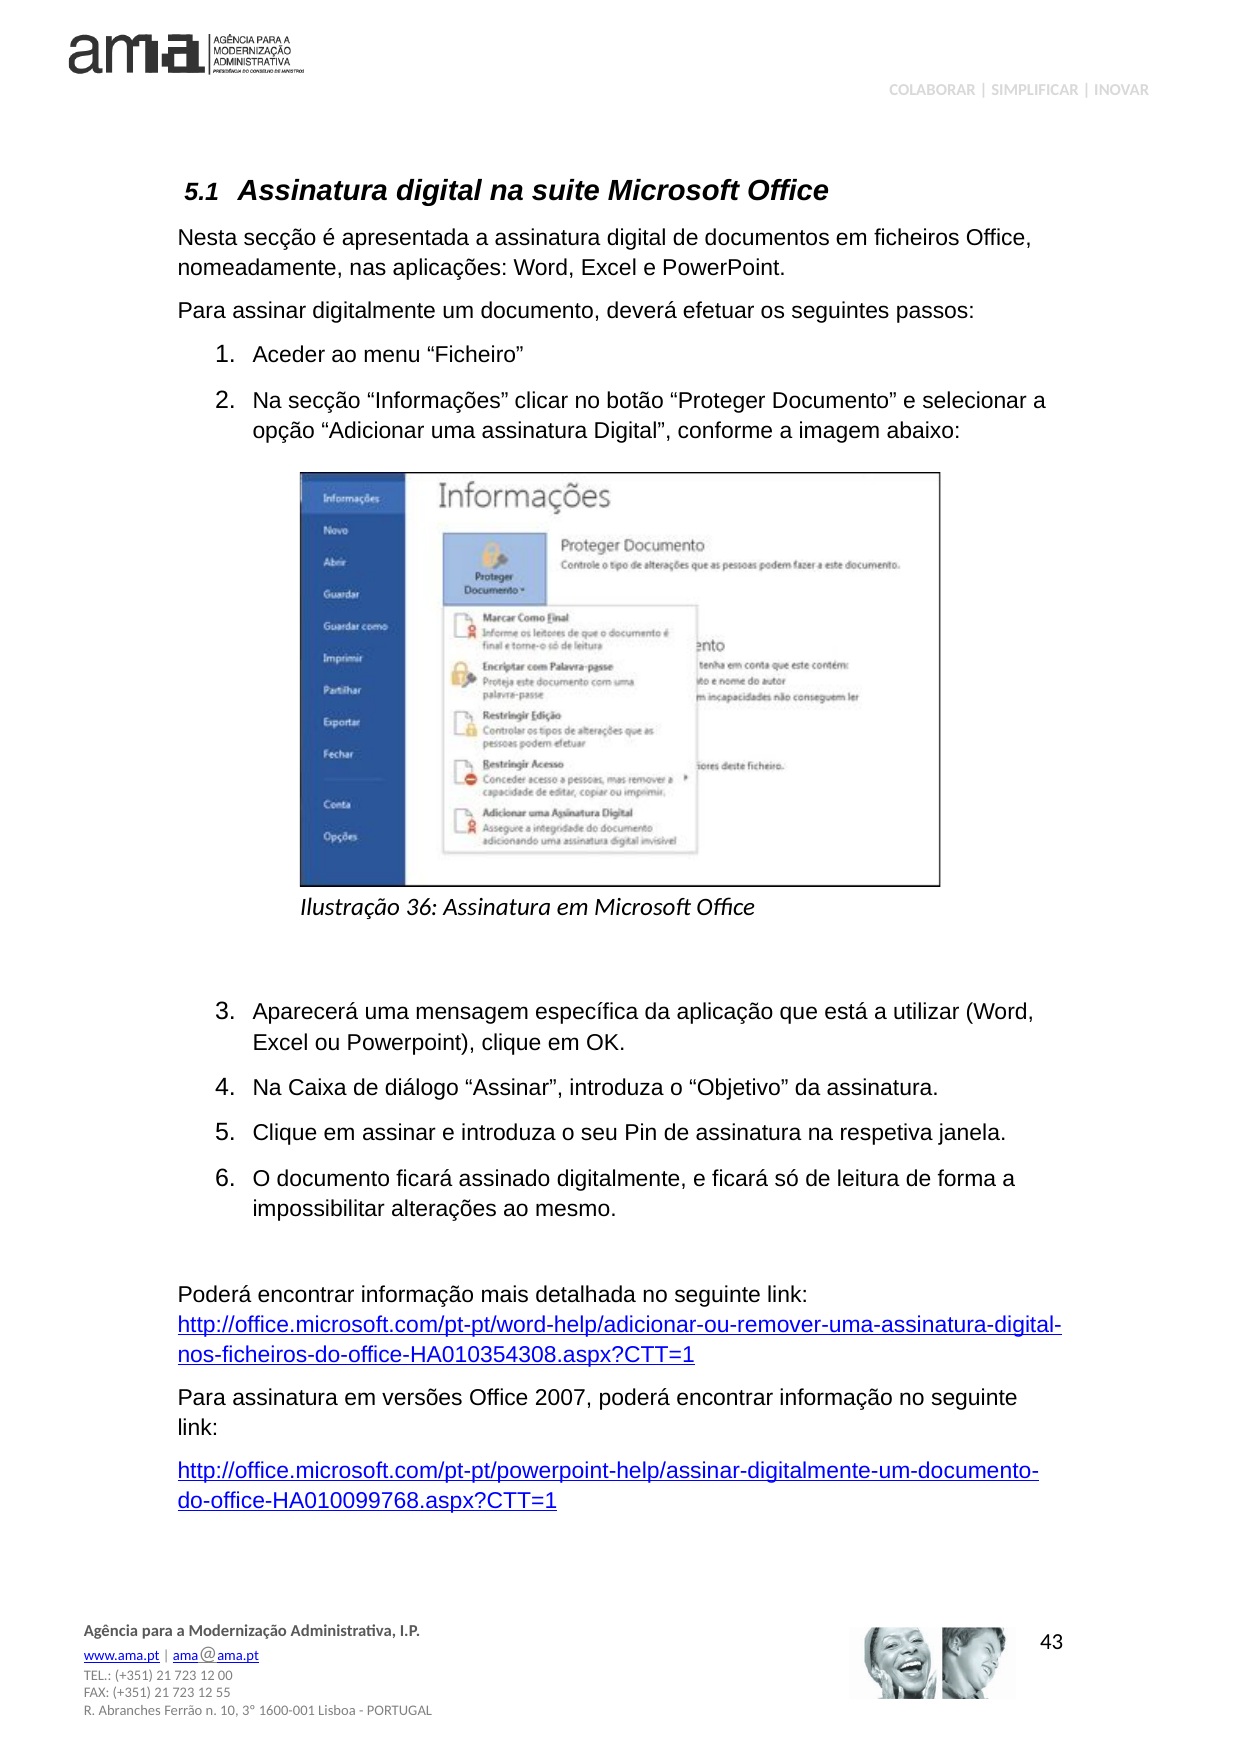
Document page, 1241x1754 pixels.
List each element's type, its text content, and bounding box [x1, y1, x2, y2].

picture [68, 34, 304, 75]
list O documento ficará assinado digitalmente, e ficará só de leitura de forma a impossibilitar alterações ao mesmo. [215, 1163, 1063, 1222]
list Na secção “Informações” clicar no botão “Proteger Documento” e selecionar a opção “Adicionar uma assinatura Digital”, conforme a imagem abaixo: [215, 385, 1063, 444]
text Para assinatura em versões Office 2007, poderá encontrar informação no seguinte link: [177, 1384, 1063, 1440]
list Na Caixa de diálogo “Assinar”, introduza o “Objetivo” da assinatura. [215, 1072, 1063, 1100]
text Para assinar digitalmente um documento, deverá efetuar os seguintes passos: [177, 297, 1063, 323]
picture [299, 472, 941, 887]
list Clique em assinar e introduza o seu Pin de assinatura na respetiva janela. [215, 1117, 1063, 1146]
list Aceder ao menu “Ficheiro” [215, 339, 1063, 368]
text Nesta secção é apresentada a assinatura digital de documentos em ficheiros Office, nomeadamente, nas aplicações: Word, Excel e PowerPoint. [177, 224, 1063, 280]
picture [849, 1627, 1017, 1699]
text Poderá encontrar informação mais detalhada no seguinte link: http://office.microsoft.com/pt-pt/word-help/adicionar-ou-remover-uma-assinatura-digital-nos-ficheiros-do-office-HA010354308.aspx?CTT=1 [177, 1281, 1063, 1367]
subtitle Assinatura digital na suite Microsoft Office [177, 173, 1063, 206]
list Aparecerá uma mensagem específica da aplicação que está a utilizar (Word, Excel ou Powerpoint), clique em OK. [215, 996, 1063, 1055]
text Ilustração 36: Assinatura em Microsoft Office [300, 887, 940, 922]
text http://office.microsoft.com/pt-pt/powerpoint-help/assinar-digitalmente-um-documento-do-office-HA010099768.aspx?CTT=1 [177, 1457, 1063, 1513]
